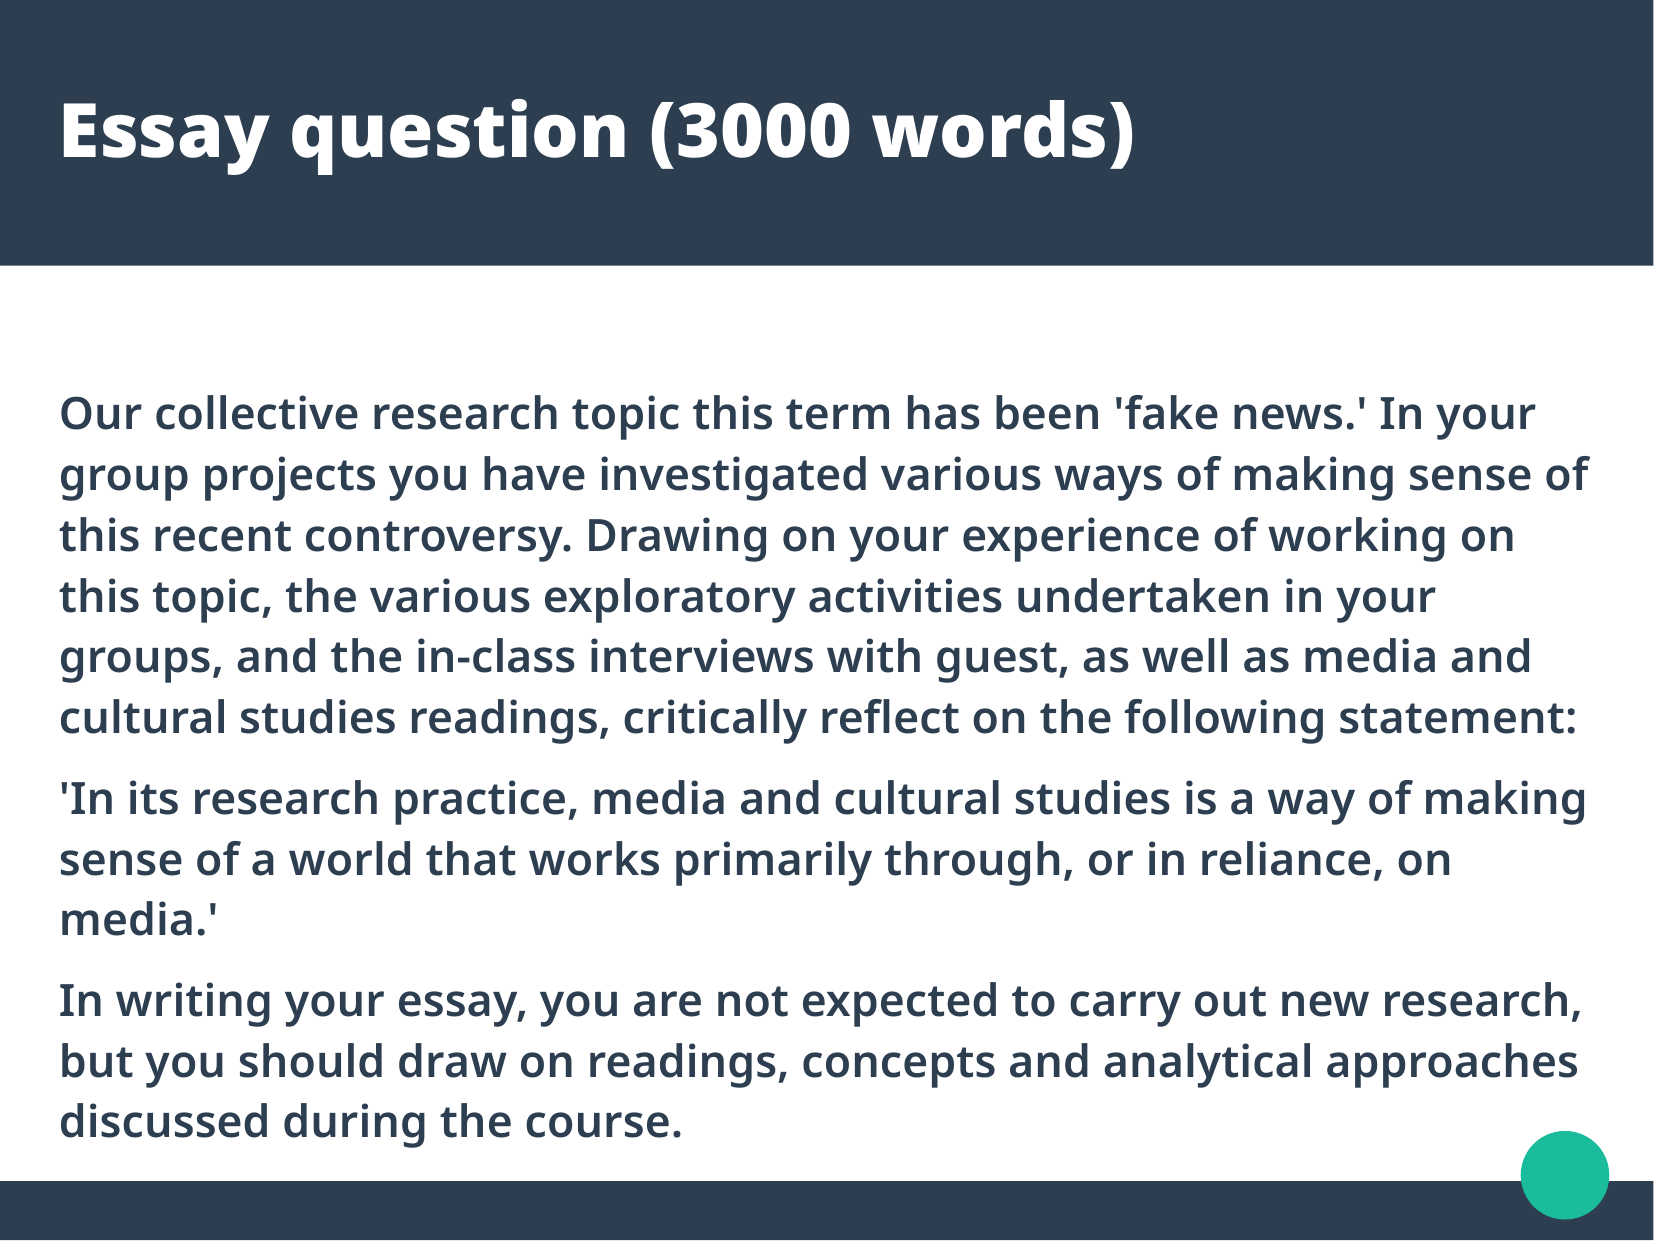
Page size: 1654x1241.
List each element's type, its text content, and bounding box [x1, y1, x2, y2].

title Essay question (3000 words) [59, 49, 1595, 207]
list Our collective research topic this term has been 'fake news.' In your group projects you have investigated various ways of making sense of this recent controversy. Drawing on your experience of working on this topic, the various exploratory activities undertaken in your groups, and the in-class interviews with guest, as well as media and cultural studies readings, critically reflect on the following statement: 'In its research practice, media and cultural studies is a way of making sense of a world that works primarily through, or in reliance, on media.' In writing your essay, you are not expected to carry out new research, but you should draw on readings, concepts and analytical approaches discussed during the course. [59, 324, 1595, 1152]
